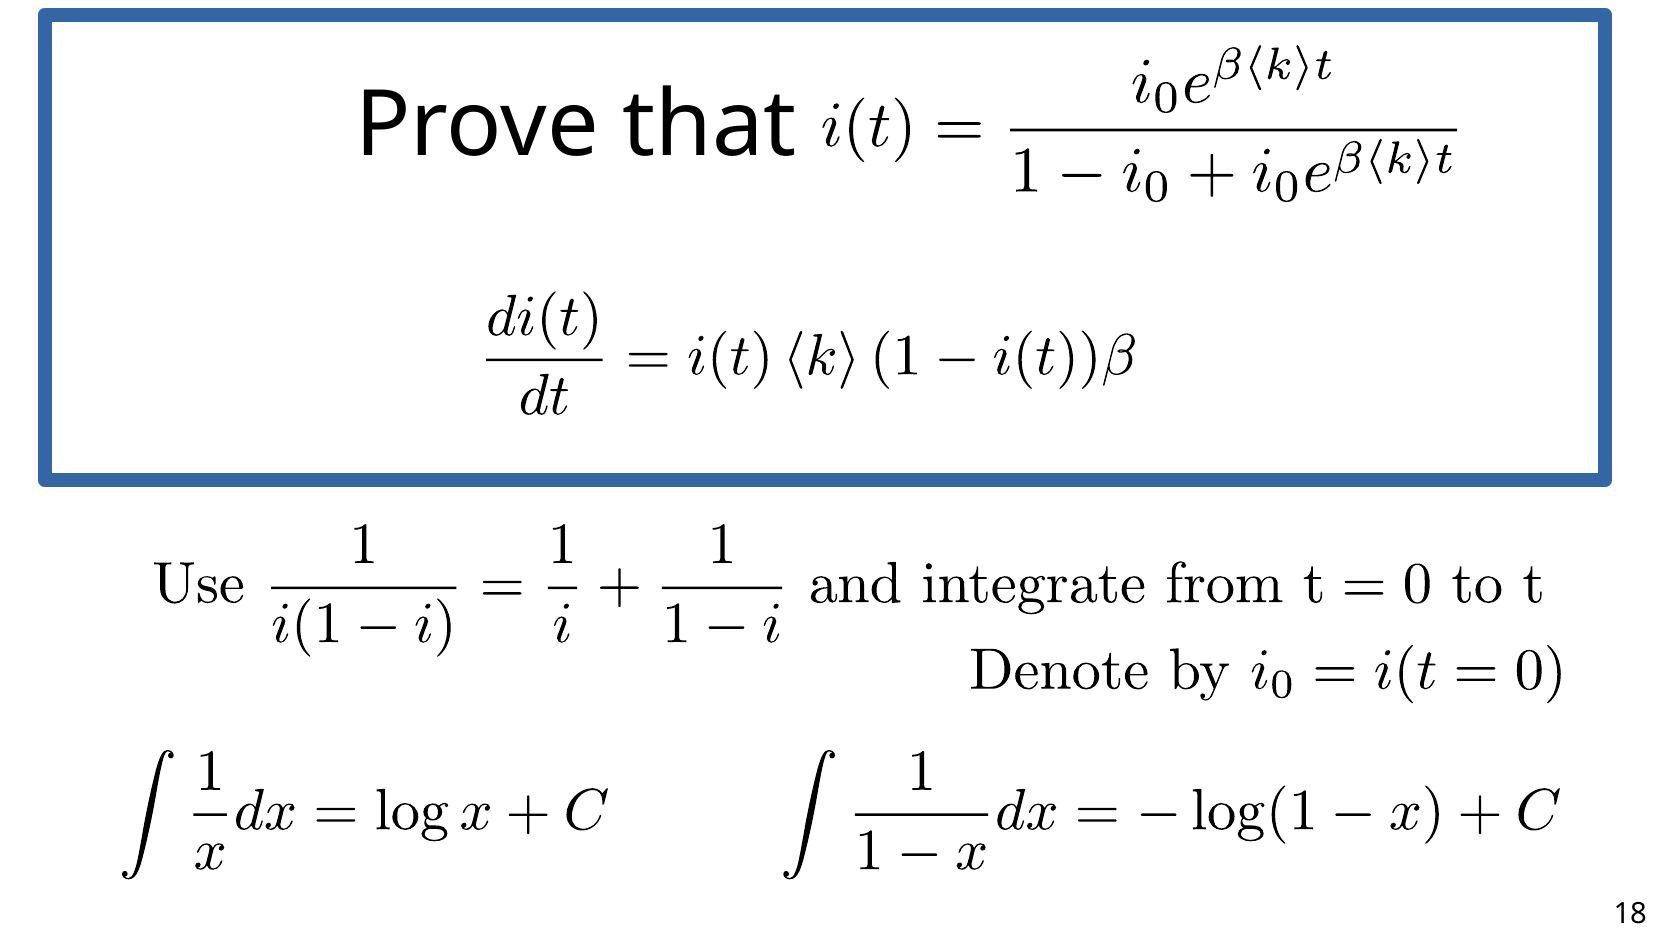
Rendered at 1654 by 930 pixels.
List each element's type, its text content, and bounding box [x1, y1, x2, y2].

text_box [820, 44, 1458, 203]
text_box [118, 750, 610, 880]
text_box [152, 524, 1567, 704]
title Prove that [109, 60, 820, 180]
text_box [486, 291, 1138, 415]
text_box [780, 750, 1562, 880]
